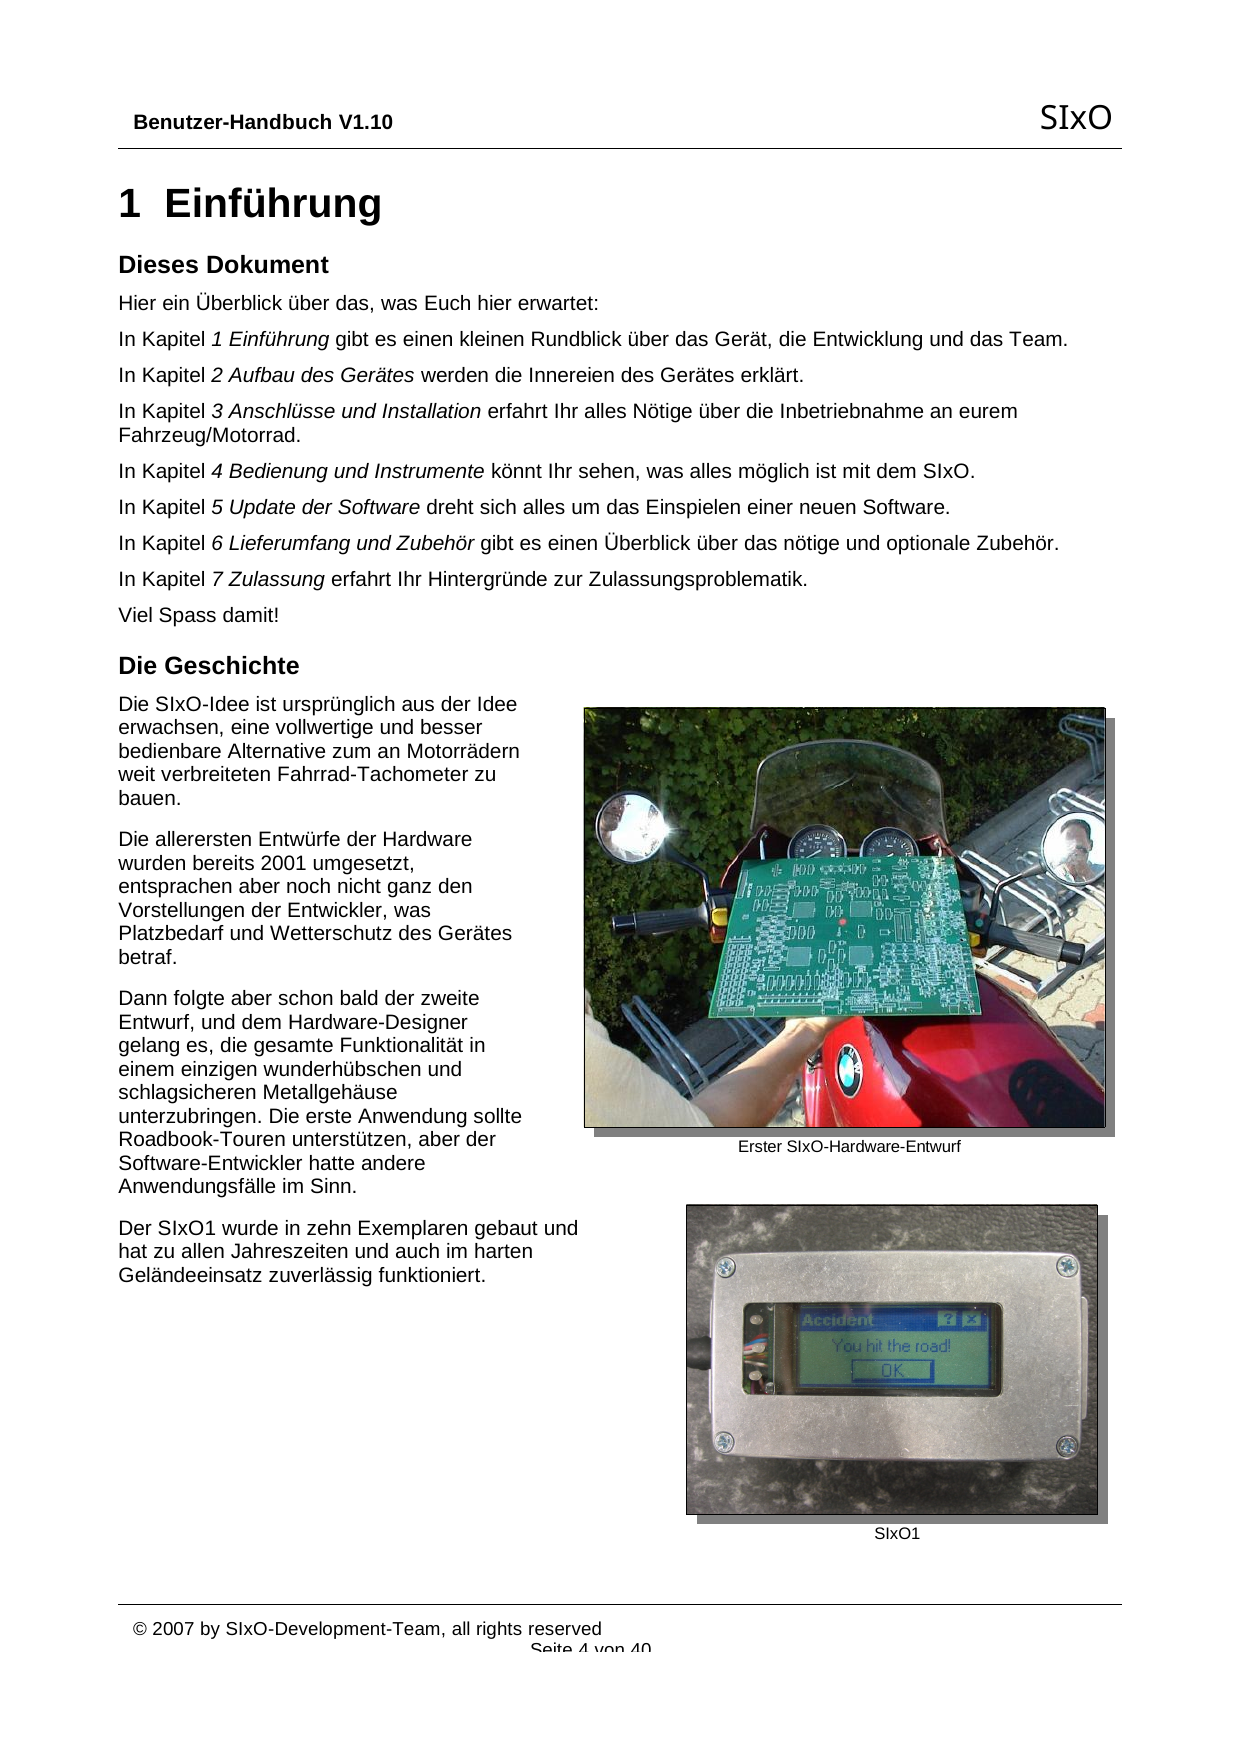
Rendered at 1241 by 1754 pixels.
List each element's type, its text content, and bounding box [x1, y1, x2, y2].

text Die allerersten Entwürfe der Hardware wurden bereits 2001 umgesetzt, entsprachen aber noch nicht ganz den Vorstellungen der Entwickler, was Platzbedarf und Wetterschutz des Gerätes betraf. [118, 828, 583, 969]
text In Kapitel 2 Aufbau des Gerätes werden die Innereien des Gerätes erklärt. [118, 363, 1122, 387]
picture [687, 1206, 1097, 1514]
text In Kapitel 3 Anschlüsse und Installation erfahrt Ihr alles Nötige über die Inbetriebnahme an eurem Fahrzeug/Motorrad. [118, 399, 1122, 447]
subtitle Die Geschichte [118, 652, 1122, 680]
text Viel Spass damit! [118, 603, 1122, 627]
text In Kapitel 6 Lieferumfang und Zubehör gibt es einen Überblick über das nötige und optionale Zubehör. [118, 531, 1122, 555]
subtitle Dieses Dokument [118, 251, 1122, 279]
text In Kapitel 4 Bedienung und Instrumente könnt Ihr sehen, was alles möglich ist mit dem SIxO. [118, 459, 1122, 483]
text Dann folgte aber schon bald der zweite Entwurf, und dem Hardware-Designer gelang es, die gesamte Funktionalität in einem einzigen wunderhübschen und schlagsicheren Metallgehäuse unterzubringen. Die erste Anwendung sollte Roadbook-Touren unterstützen, aber der Software-Entwickler hatte andere Anwendungsfälle im Sinn. [118, 987, 1122, 1198]
text Der SIxO1 wurde in zehn Exemplaren gebaut und hat zu allen Jahreszeiten und auch im harten Geländeeinsatz zuverlässig funktioniert. [118, 1216, 686, 1287]
text SIxO1 [686, 1515, 1108, 1543]
text In Kapitel 1 Einführung gibt es einen kleinen Rundblick über das Gerät, die Entwicklung und das Team. [118, 327, 1122, 351]
picture [585, 709, 1105, 1127]
text Hier ein Überblick über das, was Euch hier erwartet: [118, 291, 1122, 315]
text Die SIxO-Idee ist ursprünglich aus der Idee erwachsen, eine vollwertige und besser bedienbare Alternative zum an Motorrädern weit verbreiteten Fahrrad-Tachometer zu bauen. [118, 692, 1122, 810]
text Erster SIxO-Hardware-Entwurf [583, 1127, 1115, 1156]
text In Kapitel 7 Zulassung erfahrt Ihr Hintergründe zur Zulassungsproblematik. [118, 567, 1122, 591]
subtitle Einführung [118, 180, 1122, 226]
text [1098, 1204, 1108, 1215]
text In Kapitel 5 Update der Software dreht sich alles um das Einspielen einer neuen Software. [118, 495, 1122, 519]
